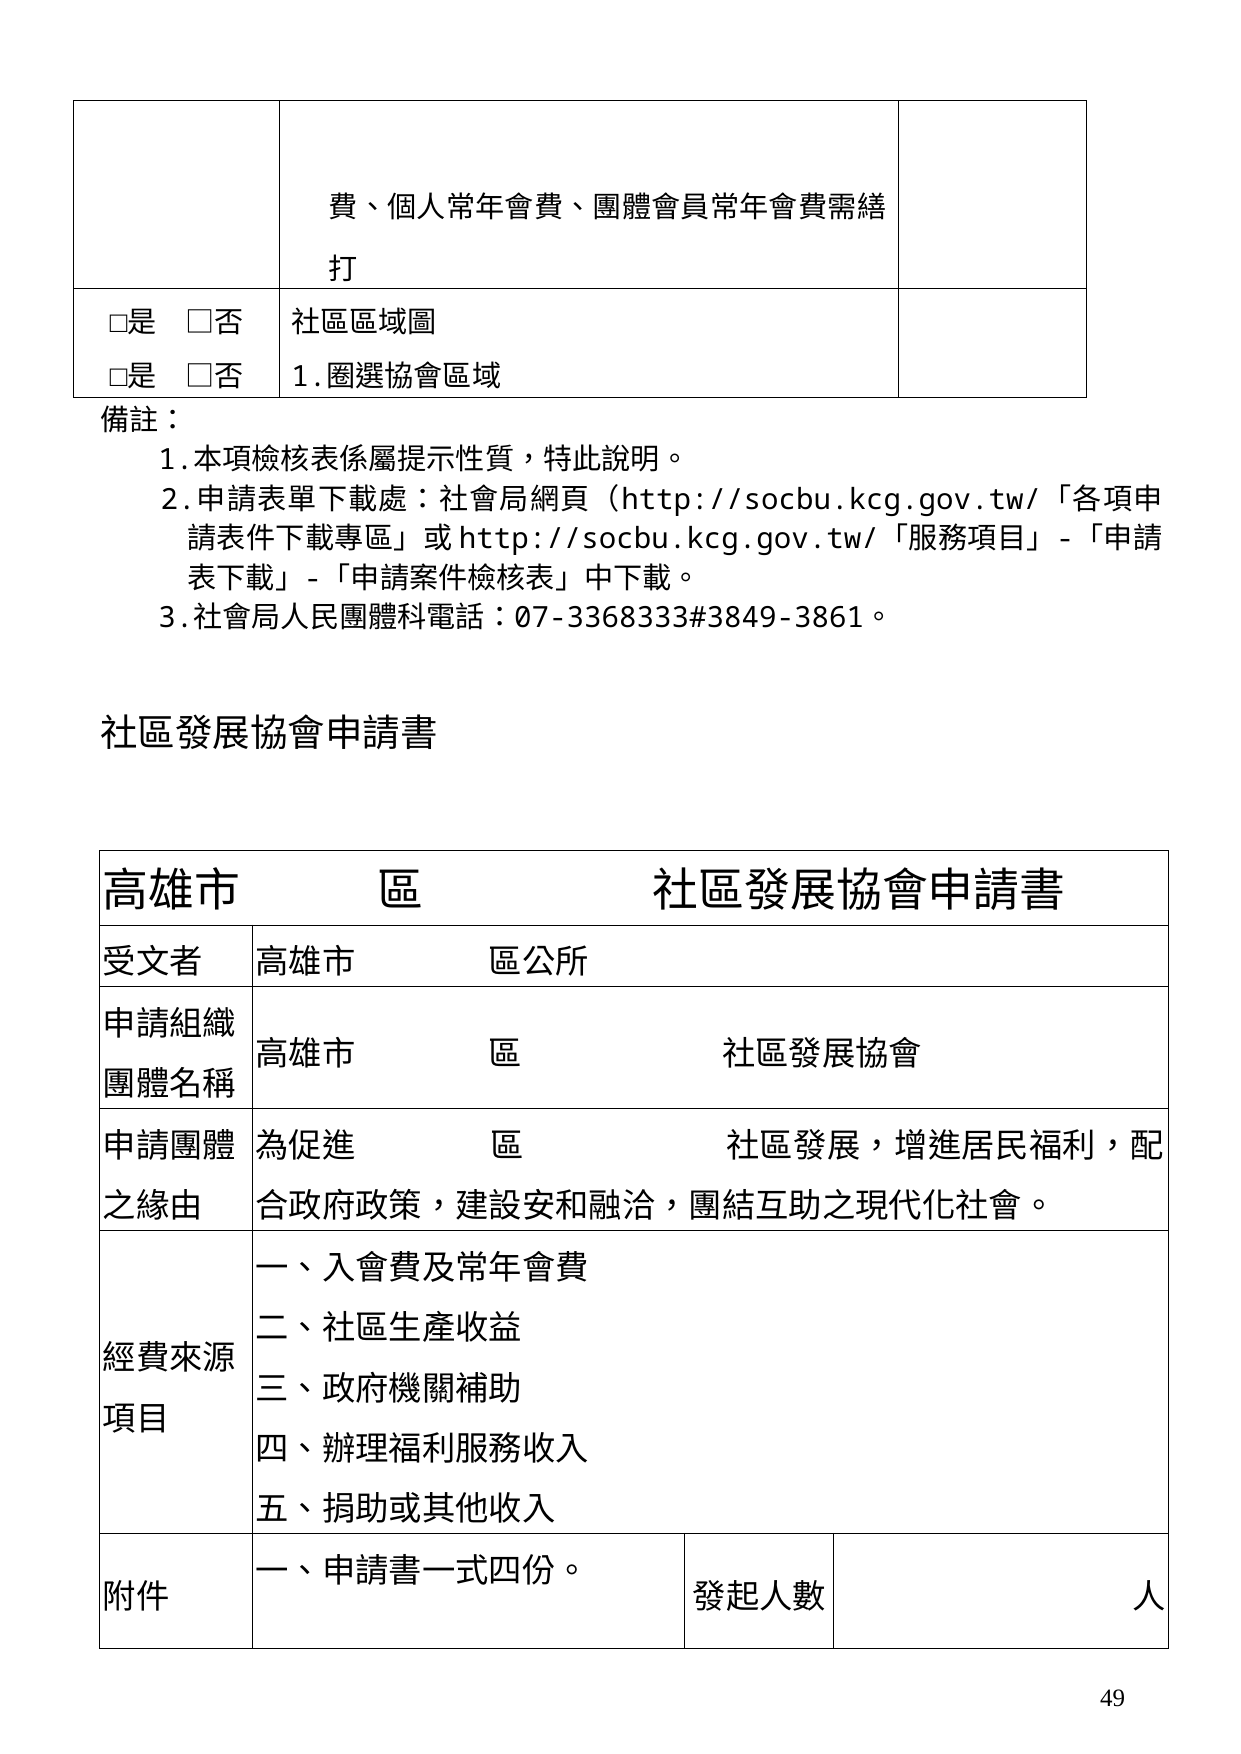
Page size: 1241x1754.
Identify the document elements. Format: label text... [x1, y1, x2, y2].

table_cell [899, 289, 1086, 397]
table_cell 高雄市 區公所 [253, 926, 1168, 986]
text 1.本項檢核表係屬提示性質，特此說明。 [100, 438, 1162, 477]
text 3.社會局人民團體科電話：07-3368333#3849-3861。 [100, 596, 1162, 636]
table_cell 申請團體之緣由 [100, 1109, 252, 1230]
text 社區發展協會申請書 [100, 715, 1162, 754]
table_cell 附件 [100, 1534, 252, 1647]
table_cell 一、入會費及常年會費 二、社區生產收益 三、政府機關補助 四、辦理福利服務收入 五、捐助或其他收入 [253, 1231, 1168, 1533]
table_cell [899, 101, 1086, 288]
table_cell 社區區域圖 1.圈選協會區域 [280, 289, 898, 397]
table_cell 費、個人常年會費、團體會員常年會費需繕打 [280, 101, 898, 288]
table_cell [74, 101, 279, 288]
table_cell 經費來源項目 [100, 1231, 252, 1533]
table_header 高雄市 區 社區發展協會申請書 [100, 851, 1168, 924]
table_cell □是 □否 □是 □否 [74, 289, 279, 397]
table_cell 受文者 [100, 926, 252, 986]
table_cell 為促進 區 社區發展，增進居民福利，配合政府政策，建設安和融洽，團結互助之現代化社會。 [253, 1109, 1168, 1230]
text 2.申請表單下載處：社會局網頁（http://socbu.kcg.gov.tw/「各項申請表件下載專區」或http://socbu.kcg.gov.tw/「服務項目」-「申請表下載」-「申請案件檢核表」中下載。 [100, 477, 1162, 596]
table_cell 一、申請書一式四份。 [253, 1534, 684, 1647]
table_cell 申請組織團體名稱 [100, 987, 252, 1108]
table_cell 高雄市 區 社區發展協會 [253, 987, 1168, 1108]
table_cell 人 [834, 1534, 1168, 1647]
table_cell 發起人數 [685, 1534, 833, 1647]
text 備註： [100, 398, 1162, 438]
